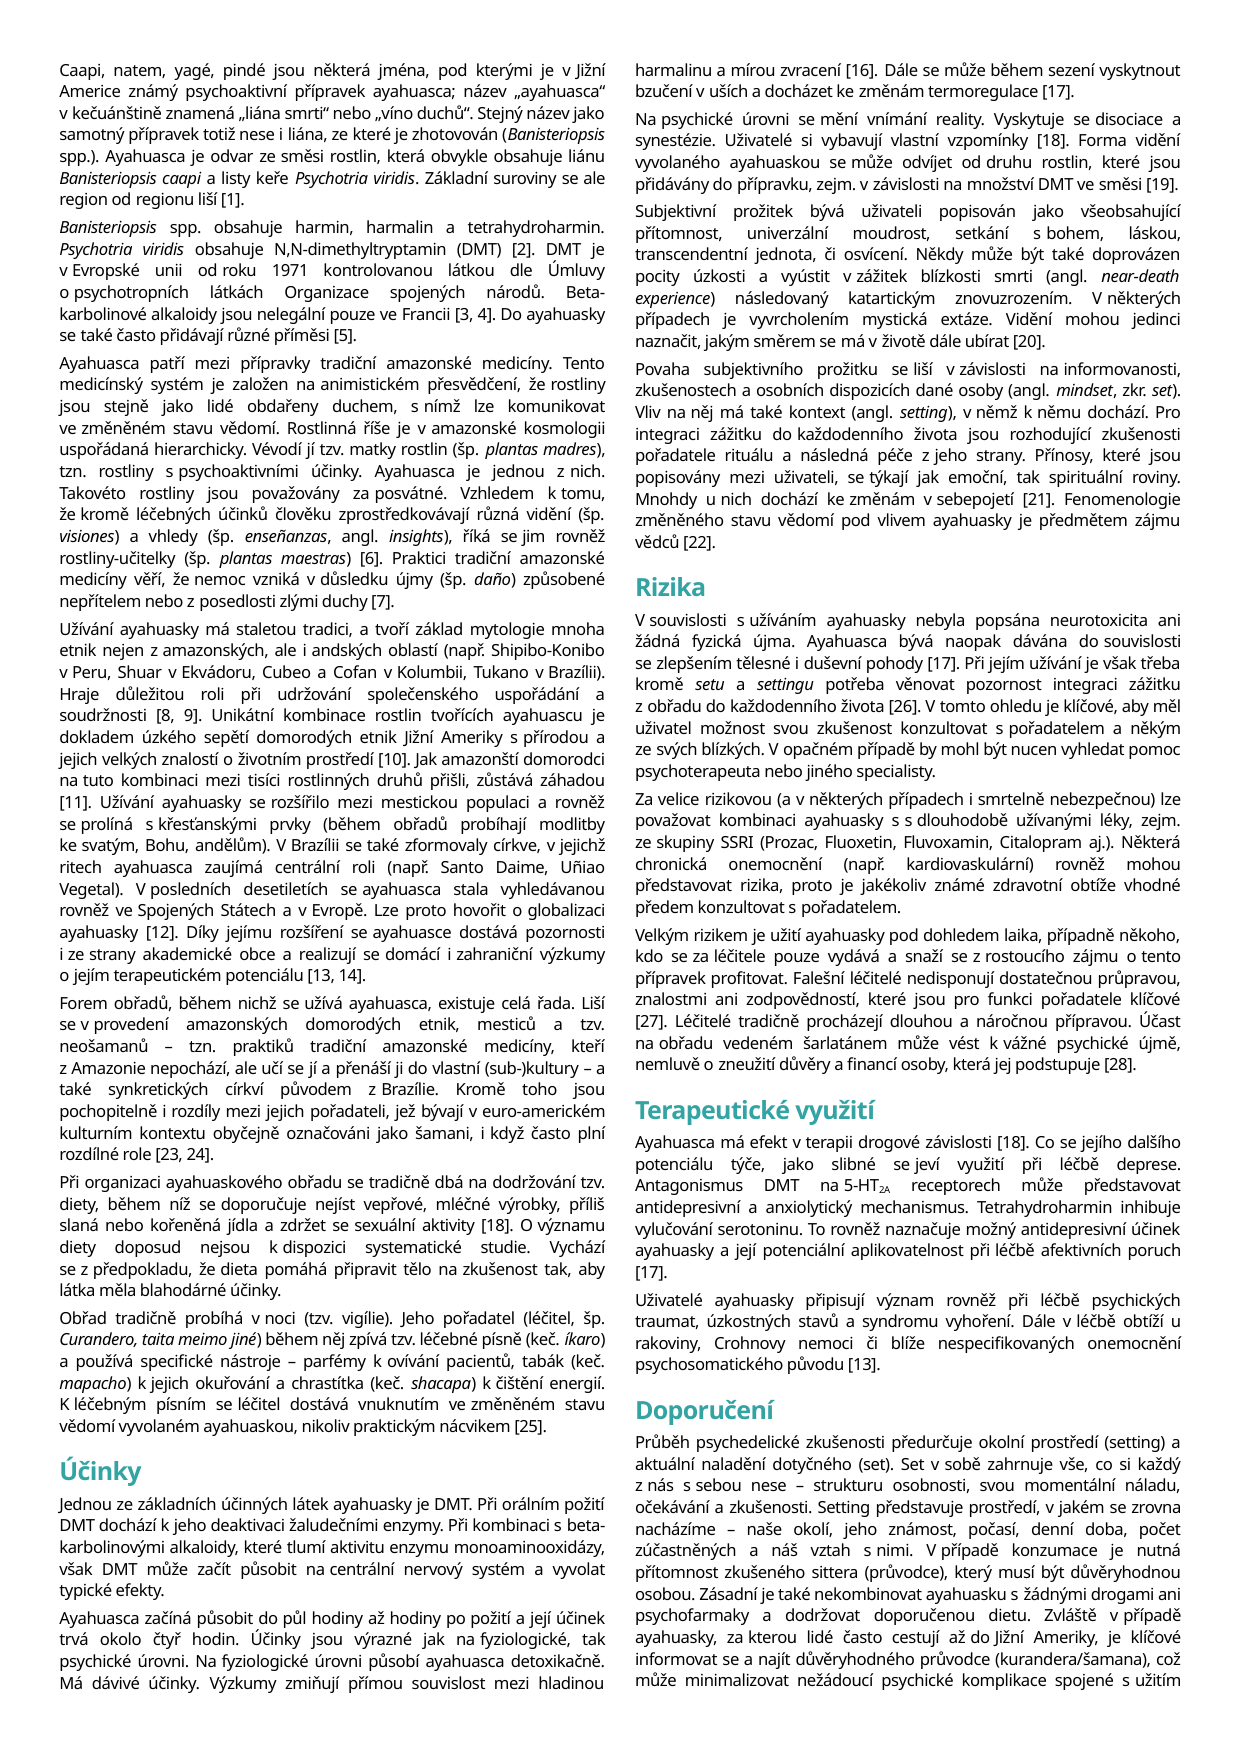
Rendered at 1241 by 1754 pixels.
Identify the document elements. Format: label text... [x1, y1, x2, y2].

text Jednou ze základních účinných látek ayahuasky je DMT. Při orálním požití DMT dochází k jeho deaktivaci žaludečními enzymy. Při kombinaci s beta-karbolinovými alkaloidy, které tlumí aktivitu enzymu monoaminooxidázy, však DMT může začít působit na centrální nervový systém a vyvolat typické efekty. [59, 1493, 605, 1601]
text Ayahuasca patří mezi přípravky tradiční amazonské medicíny. Tento medicínský systém je založen na animistickém přesvědčení, že rostliny jsou stejně jako lidé obdařeny duchem, s nímž lze komunikovat ve změněném stavu vědomí. Rostlinná říše je v amazonské kosmologii uspořádaná hierarchicky. Vévodí jí tzv. matky rostlin (šp. plantas madres), tzn. rostliny s psychoaktivními účinky. Ayahuasca je jednou z nich. Takovéto rostliny jsou považovány za posvátné. Vzhledem k tomu, že kromě léčebných účinků člověku zprostředkovávají různá vidění (šp. visiones) a vhledy (šp. enseñanzas, angl. insights), říká se jim rovněž rostliny-učitelky (šp. plantas maestras) [6]. Praktici tradiční amazonské medicíny věří, že nemoc vzniká v důsledku újmy (šp. daño) způsobené nepřítelem nebo z posedlosti zlými duchy [7]. [59, 352, 605, 612]
text harmalinu a mírou zvracení [16]. Dále se může během sezení vyskytnout bzučení v uších a docházet ke změnám termoregulace [17]. [635, 59, 1181, 102]
text Užívání ayahuasky má staletou tradici, a tvoří základ mytologie mnoha etnik nejen z amazonských, ale i andských oblastí (např. Shipibo-Konibo v Peru, Shuar v Ekvádoru, Cubeo a Cofan v Kolumbii, Tukano v Brazílii). Hraje důležitou roli při udržování společenského uspořádání a soudržnosti [8, 9]. Unikátní kombinace rostlin tvořících ayahuascu je dokladem úzkého sepětí domorodých etnik Jižní Ameriky s přírodou a jejich velkých znalostí o životním prostředí [10]. Jak amazonští domorodci na tuto kombinaci mezi tisíci rostlinných druhů přišli, zůstává záhadou [11]. Užívání ayahuasky se rozšířilo mezi mestickou populaci a rovněž se prolíná s křesťanskými prvky (během obřadů probíhají modlitby ke svatým, Bohu, andělům). V Brazílii se také zformovaly církve, v jejichž ritech ayahuasca zaujímá centrální roli (např. Santo Daime, Uñiao Vegetal). V posledních desetiletích se ayahuasca stala vyhledávanou rovněž ve Spojených Státech a v Evropě. Lze proto hovořit o globalizaci ayahuasky [12]. Díky jejímu rozšíření se ayahuasce dostává pozornosti i ze strany akademické obce a realizují se domácí i zahraniční výzkumy o jejím terapeutickém potenciálu [13, 14]. [59, 618, 605, 986]
text Obřad tradičně probíhá v noci (tzv. vigílie). Jeho pořadatel (léčitel, šp. Curandero, taita meimo jiné) během něj zpívá tzv. léčebné písně (keč. íkaro) a používá specifické nástroje – parfémy k ovívání pacientů, tabák (keč. mapacho) k jejich okuřování a chrastítka (keč. shacapa) k čištění energií. K léčebným písním se léčitel dostává vnuknutím ve změněném stavu vědomí vyvolaném ayahuaskou, nikoliv praktickým nácvikem [25]. [59, 1307, 605, 1437]
text Banisteriopsis spp. obsahuje harmin, harmalin a tetrahydroharmin. Psychotria viridis obsahuje N,N-dimethyltryptamin (DMT) [2]. DMT je v Evropské unii od roku 1971 kontrolovanou látkou dle Úmluvy o psychotropních látkách Organizace spojených národů. Beta-karbolinové alkaloidy jsou nelegální pouze ve Francii [3, 4]. Do ayahuasky se také často přidávají různé příměsi [5]. [59, 217, 605, 346]
text Za velice rizikovou (a v některých případech i smrtelně nebezpečnou) lze považovat kombinaci ayahuasky s s dlouhodobě užívanými léky, zejm. ze skupiny SSRI (Prozac, Fluoxetin, Fluvoxamin, Citalopram aj.). Některá chronická onemocnění (např. kardiovaskulární) rovněž mohou představovat rizika, proto je jakékoliv známé zdravotní obtíže vhodné předem konzultovat s pořadatelem. [635, 788, 1181, 918]
subtitle Terapeutické využití [635, 1093, 1181, 1126]
text V souvislosti s užíváním ayahuasky nebyla popsána neurotoxicita ani žádná fyzická újma. Ayahuasca bývá naopak dávána do souvislosti se zlepšením tělesné i duševní pohody [17]. Při jejím užívání je však třeba kromě setu a settingu potřeba věnovat pozornost integraci zážitku z obřadu do každodenního života [26]. V tomto ohledu je klíčové, aby měl uživatel možnost svou zkušenost konzultovat s pořadatelem a někým ze svých blízkých. V opačném případě by mohl být nucen vyhledat pomoc psychoterapeuta nebo jiného specialisty. [635, 609, 1181, 782]
text Uživatelé ayahuasky připisují význam rovněž při léčbě psychických traumat, úzkostných stavů a syndromu vyhoření. Dále v léčbě obtíží u rakoviny, Crohnovy nemoci či blíže nespecifikovaných onemocnění psychosomatického původu [13]. [635, 1289, 1181, 1376]
text Ayahuasca začíná působit do půl hodiny až hodiny po požití a její účinek trvá okolo čtyř hodin. Účinky jsou výrazné jak na fyziologické, tak psychické úrovni. Na fyziologické úrovni působí ayahuasca detoxikačně. Má dávivé účinky. Výzkumy zmiňují přímou souvislost mezi hladinou [59, 1607, 605, 1694]
text Forem obřadů, během nichž se užívá ayahuasca, existuje celá řada. Liší se v provedení amazonských domorodých etnik, mesticů a tzv. neošamanů – tzn. praktiků tradiční amazonské medicíny, kteří z Amazonie nepochází, ale učí se jí a přenáší ji do vlastní (sub-)kultury – a také synkretických církví původem z Brazílie. Kromě toho jsou pochopitelně i rozdíly mezi jejich pořadateli, jež bývají v euro-americkém kulturním kontextu obyčejně označováni jako šamani, i když často plní rozdílné role [23, 24]. [59, 992, 605, 1166]
text Velkým rizikem je užití ayahuasky pod dohledem laika, případně někoho, kdo se za léčitele pouze vydává a snaží se z rostoucího zájmu o tento přípravek profitovat. Falešní léčitelé nedisponují dostatečnou průpravou, znalostmi ani zodpovědností, které jsou pro funkci pořadatele klíčové [27]. Léčitelé tradičně procházejí dlouhou a náročnou přípravou. Účast na obřadu vedeném šarlatánem může vést k vážné psychické újmě, nemluvě o zneužití důvěry a financí osoby, která jej podstupuje [28]. [635, 924, 1181, 1076]
text Subjektivní prožitek bývá uživateli popisován jako všeobsahující přítomnost, univerzální moudrost, setkání s bohem, láskou, transcendentní jednota, či osvícení. Někdy může být také doprovázen pocity úzkosti a vyústit v zážitek blízkosti smrti (angl. near-death experience) následovaný katartickým znovuzrozením. V některých případech je vyvrcholením mystická extáze. Vidění mohou jedinci naznačit, jakým směrem se má v životě dále ubírat [20]. [635, 201, 1181, 352]
subtitle Rizika [635, 571, 1181, 603]
subtitle Doporučení [635, 1393, 1181, 1426]
text Při organizaci ayahuaskového obřadu se tradičně dbá na dodržování tzv. diety, během níž se doporučuje nejíst vepřové, mléčné výrobky, příliš slaná nebo kořeněná jídla a zdržet se sexuální aktivity [18]. O významu diety doposud nejsou k dispozici systematické studie. Vychází se z předpokladu, že dieta pomáhá připravit tělo na zkušenost tak, aby látka měla blahodárné účinky. [59, 1172, 605, 1301]
text Ayahuasca má efekt v terapii drogové závislosti [18]. Co se jejího dalšího potenciálu týče, jako slibné se jeví využití při léčbě deprese. Antagonismus DMT na 5-HT2A receptorech může představovat antidepresivní a anxiolytický mechanismus. Tetrahydroharmin inhibuje vylučování serotoninu. To rovněž naznačuje možný antidepresivní účinek ayahuasky a její potenciální aplikovatelnost při léčbě afektivních poruch [17]. [635, 1132, 1181, 1283]
text Povaha subjektivního prožitku se liší v závislosti na informovanosti, zkušenostech a osobních dispozicích dané osoby (angl. mindset, zkr. set). Vliv na něj má také kontext (angl. setting), v němž k němu dochází. Pro integraci zážitku do každodenního života jsou rozhodující zkušenosti pořadatele rituálu a následná péče z jeho strany. Přínosy, které jsou popisovány mezi uživateli, se týkají jak emoční, tak spirituální roviny. Mnohdy u nich dochází ke změnám v sebepojetí [21]. Fenomenologie změněného stavu vědomí pod vlivem ayahuasky je předmětem zájmu vědců [22]. [635, 358, 1181, 553]
text Průběh psychedelické zkušenosti předurčuje okolní prostředí (setting) a aktuální naladění dotyčného (set). Set v sobě zahrnuje vše, co si každý z nás s sebou nese – strukturu osobnosti, svou momentální náladu, očekávání a zkušenosti. Setting představuje prostředí, v jakém se zrovna nacházíme – naše okolí, jeho známost, počasí, denní doba, počet zúčastněných a náš vztah s nimi. V případě konzumace je nutná přítomnost zkušeného sittera (průvodce), který musí být důvěryhodnou osobou. Zásadní je také nekombinovat ayahuasku s žádnými drogami ani psychofarmaky a dodržovat doporučenou dietu. Zvláště v případě ayahuasky, za kterou lidé často cestují až do Jižní Ameriky, je klíčové informovat se a najít důvěryhodného průvodce (kurandera/šamana), což může minimalizovat nežádoucí psychické komplikace spojené s užitím [635, 1432, 1181, 1691]
text Caapi, natem, yagé, pindé jsou některá jména, pod kterými je v Jižní Americe známý psychoaktivní přípravek ayahuasca; název „ayahuasca“ v kečuánštině znamená „liána smrti“ nebo „víno duchů“. Stejný název jako samotný přípravek totiž nese i liána, ze které je zhotovován (Banisteriopsis spp.). Ayahuasca je odvar ze směsi rostlin, která obvykle obsahuje liánu Banisteriopsis caapi a listy keře Psychotria viridis. Základní suroviny se ale region od regionu liší [1]. [59, 59, 605, 211]
text Na psychické úrovni se mění vnímání reality. Vyskytuje se disociace a synestézie. Uživatelé si vybavují vlastní vzpomínky [18]. Forma vidění vyvolaného ayahuaskou se může odvíjet od druhu rostlin, které jsou přidávány do přípravku, zejm. v závislosti na množství DMT ve směsi [19]. [635, 108, 1181, 195]
subtitle Účinky [59, 1455, 605, 1487]
